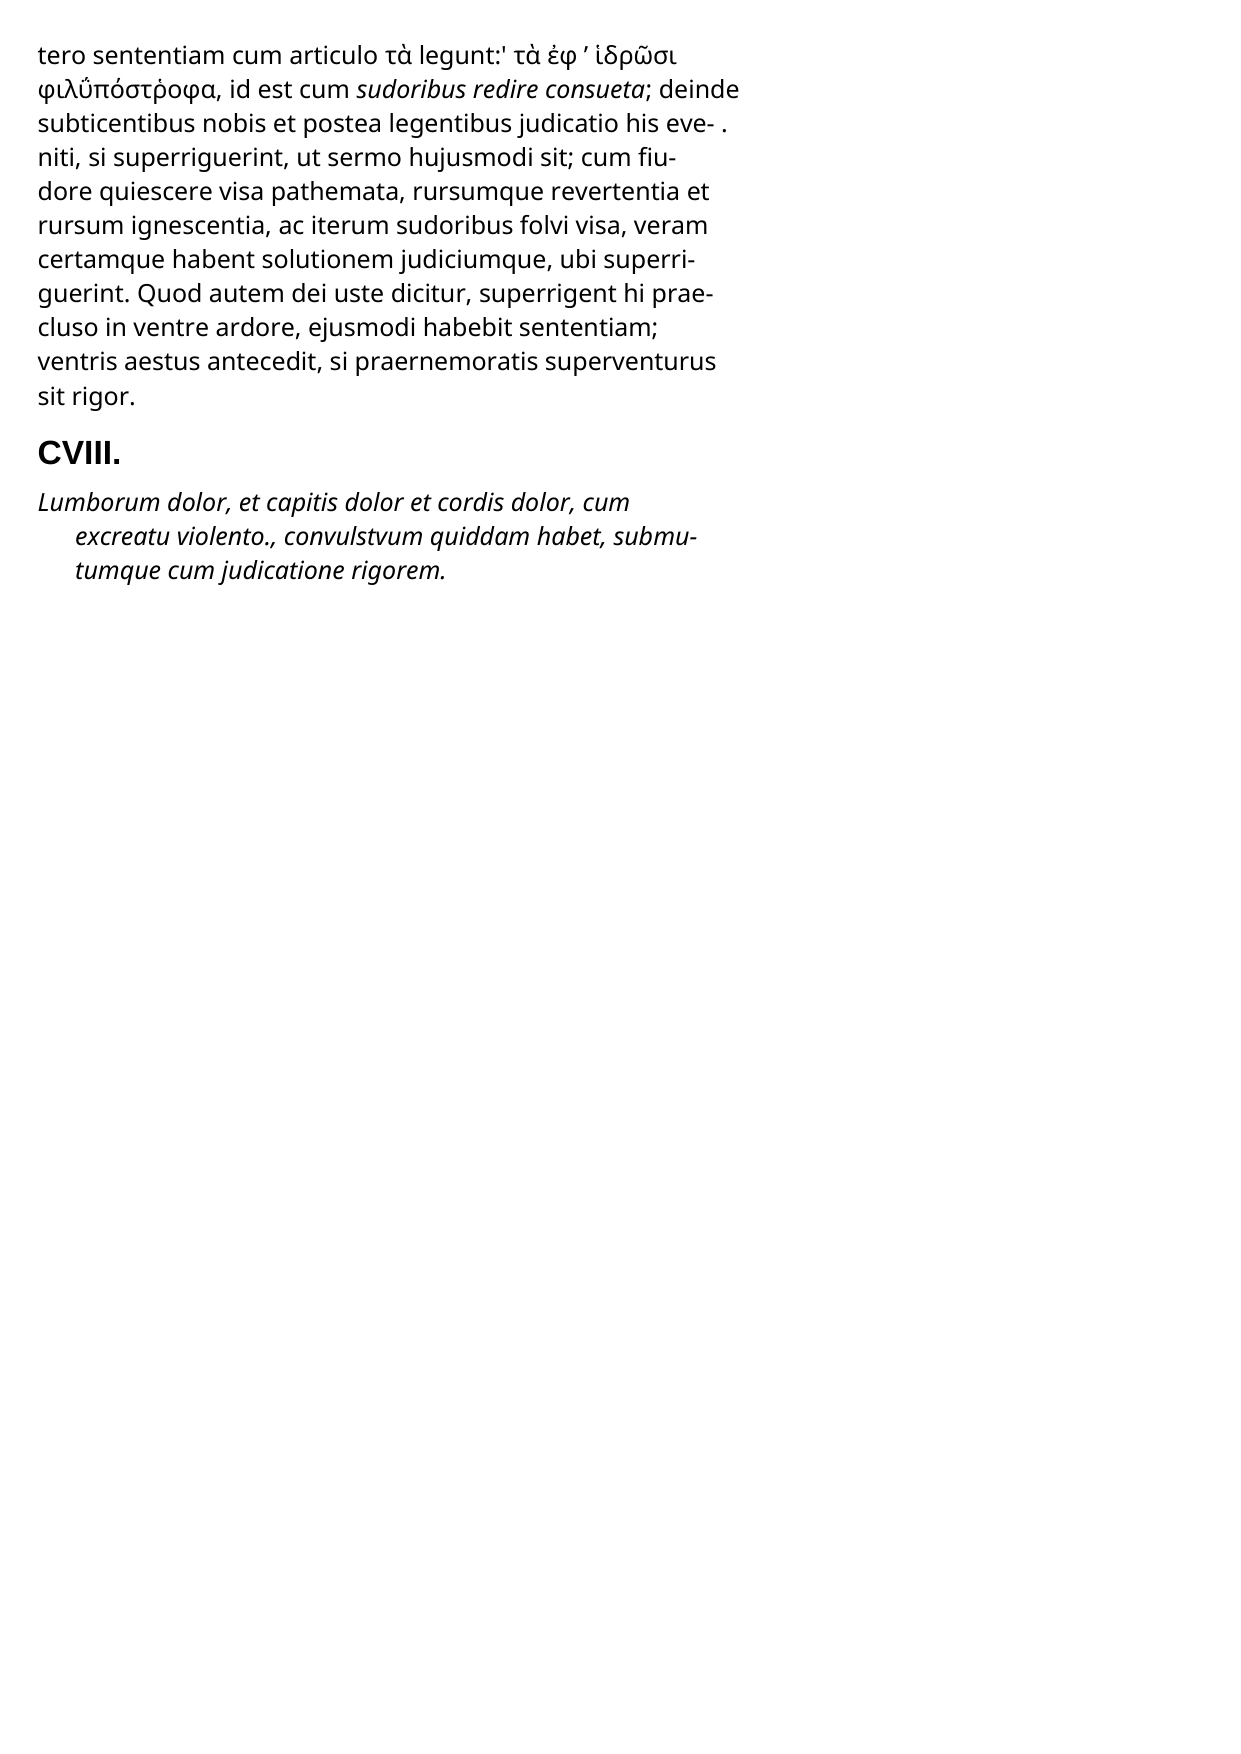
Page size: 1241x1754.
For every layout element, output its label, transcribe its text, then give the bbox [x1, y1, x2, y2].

subtitle CVIII. [37, 433, 1203, 472]
text tero sententiam cum articulo τὰ legunt:' τὰ ἐφ ’ ἱδρῶσι φιλΰπόστῥοφα, id est cum sudoribus redire consueta; deinde subticentibus nobis et postea legentibus judicatio his eve- . niti, si superriguerint, ut sermo hujusmodi sit; cum fiu- dore quiescere visa pathemata, rursumque revertentia et rursum ignescentia, ac iterum sudoribus folvi visa, veram certamque habent solutionem judiciumque, ubi superri- guerint. Quod autem dei uste dicitur, superrigent hi prae- cluso in ventre ardore, ejusmodi habebit sententiam; ventris aestus antecedit, si praernemoratis superventurus sit rigor. [37, 37, 1203, 412]
text Lumborum dolor, et capitis dolor et cordis dolor, cum excreatu violento., convulstvum quiddam habet, submu- tumque cum judicatione rigorem. [37, 484, 1203, 586]
